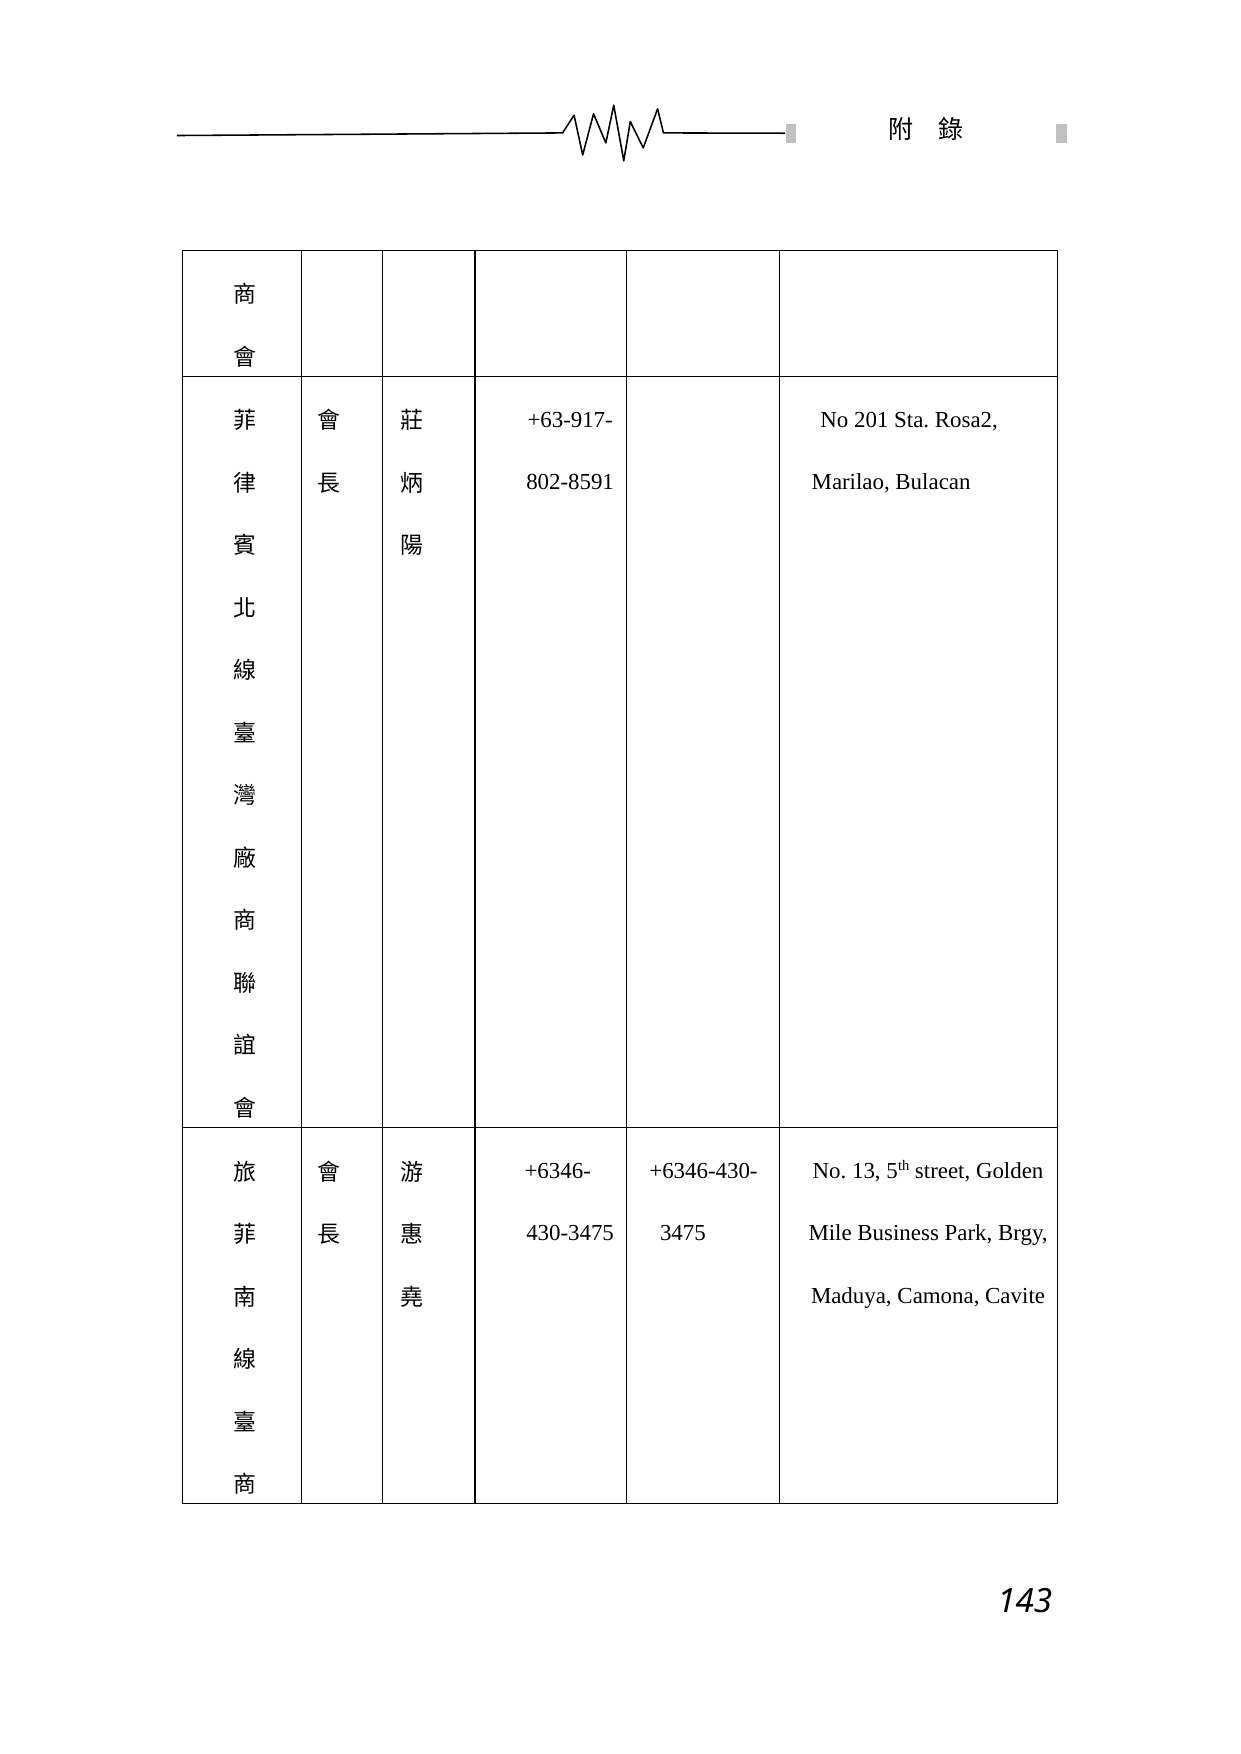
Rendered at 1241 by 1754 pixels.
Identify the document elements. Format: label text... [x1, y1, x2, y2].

table_cell 會長 [302, 377, 382, 1127]
table_cell No 201 Sta. Rosa2, Marilao, Bulacan [780, 377, 1057, 1127]
table_cell 菲律賓北線臺灣廠商聯誼會 [183, 377, 301, 1127]
table_cell 商會 [183, 251, 301, 376]
table_cell 會長 [302, 1128, 382, 1503]
table_cell [302, 251, 382, 376]
table_cell 游惠堯 [383, 1128, 474, 1503]
table_cell [476, 251, 626, 376]
table_cell 旅菲南線臺商 [183, 1128, 301, 1503]
table_cell [627, 377, 779, 1127]
table_cell [383, 251, 474, 376]
table_cell 莊炳陽 [383, 377, 474, 1127]
table_cell +6346-430-3475 [476, 1128, 626, 1503]
table_cell +6346-430-3475 [627, 1128, 779, 1503]
table_cell [627, 251, 779, 376]
table_cell +63-917-802-8591 [476, 377, 626, 1127]
table_cell No. 13, 5th street, Golden Mile Business Park, Brgy, Maduya, Camona, Cavite [780, 1128, 1057, 1503]
table_cell [780, 251, 1057, 376]
